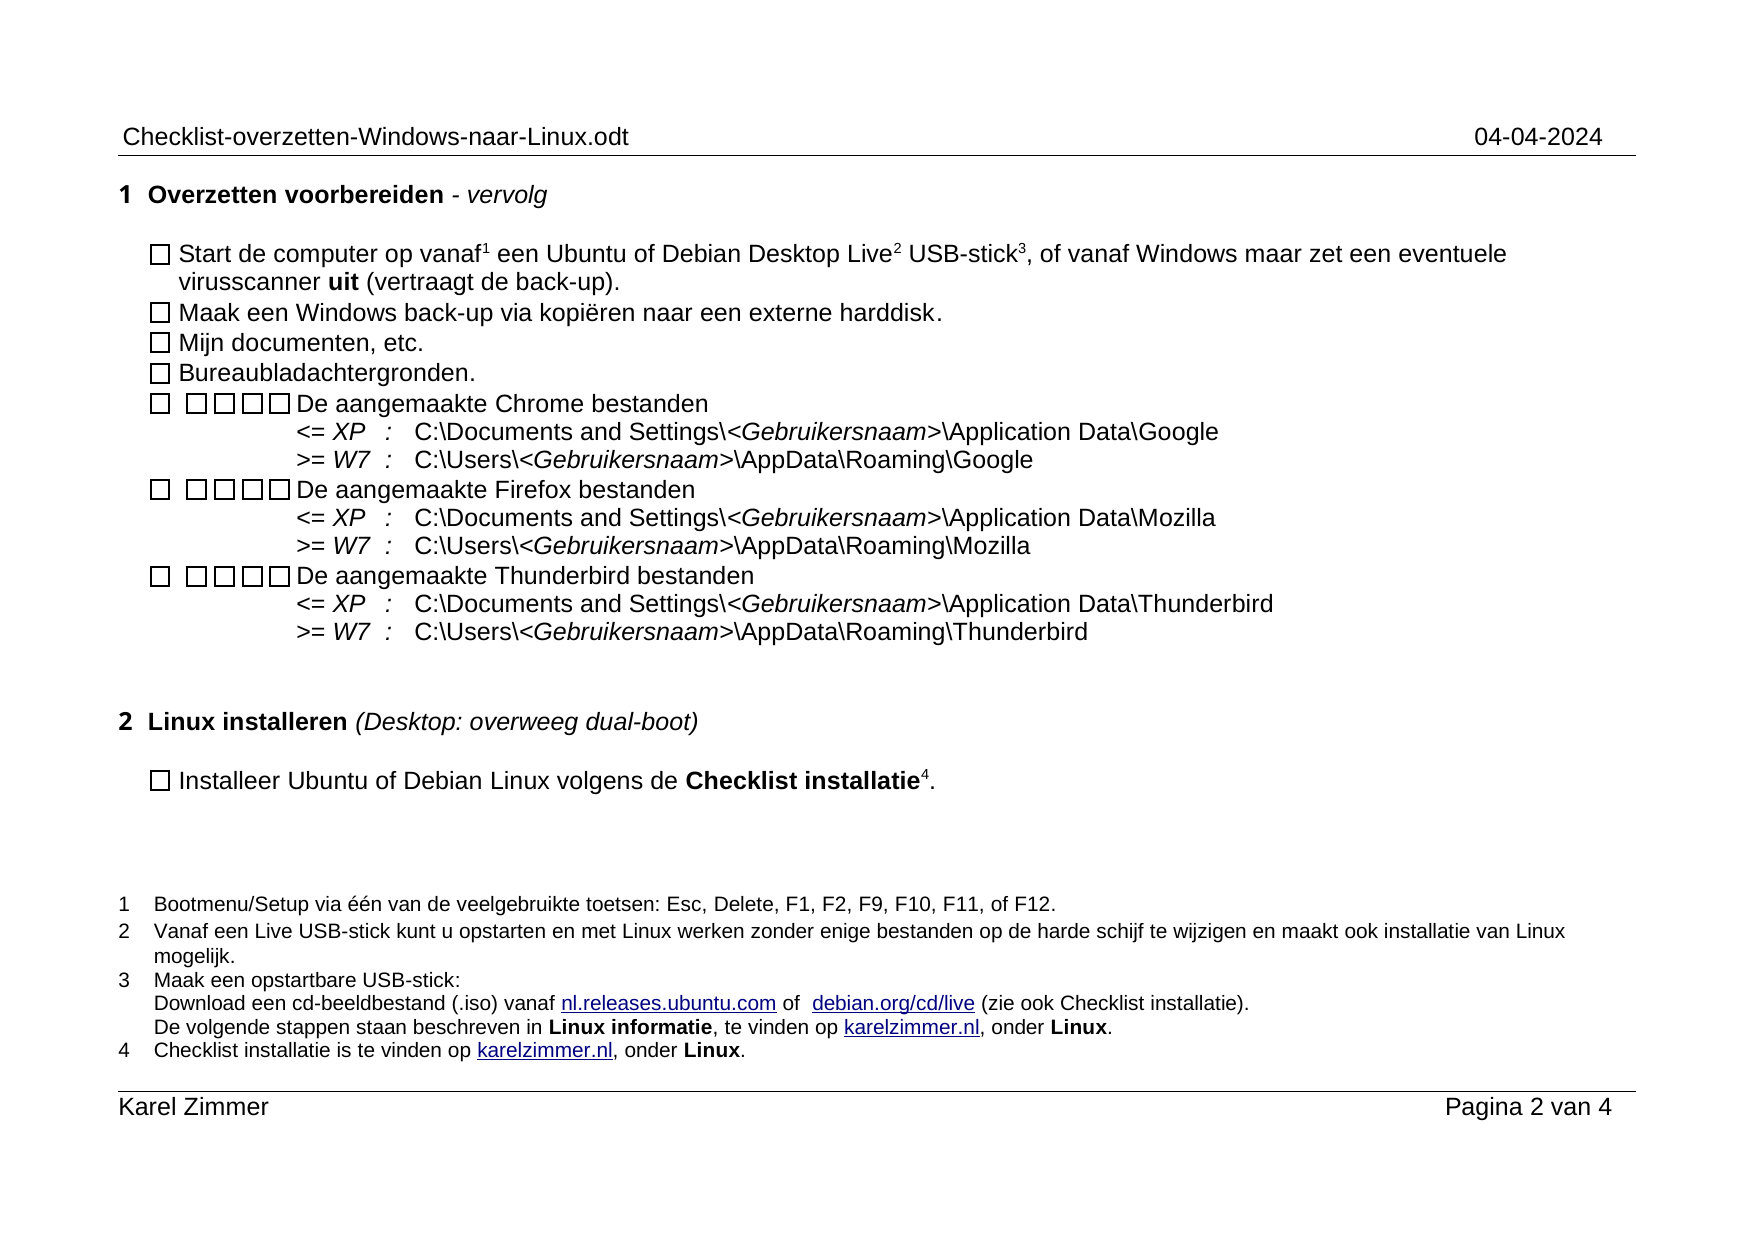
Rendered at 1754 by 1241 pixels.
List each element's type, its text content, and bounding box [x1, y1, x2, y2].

table_cell [141, 298, 177, 328]
list Linux installeren (Desktop: overweeg dual-boot) [118, 703, 1636, 737]
table_cell De aangemaakte Chrome bestanden <= XP : C:\Documents and Settings\<Gebruikersnaam>\Application Data\Google >= W7 : C:\Users\<Gebruikersnaam>\AppData\Roaming\Google [177, 388, 1617, 475]
table_cell Maak een Windows back-up via kopiëren naar een externe harddisk. [177, 298, 1617, 328]
table_cell Bureaubladachtergronden. [177, 358, 1617, 388]
table_cell De aangemaakte Thunderbird bestanden <= XP : C:\Documents and Settings\<Gebruikersnaam>\Application Data\Thunderbird >= W7 : C:\Users\<Gebruikersnaam>\AppData\Roaming\Thunderbird [177, 561, 1617, 647]
table_cell De aangemaakte Firefox bestanden <= XP : C:\Documents and Settings\<Gebruikersnaam>\Application Data\Mozilla >= W7 : C:\Users\<Gebruikersnaam>\AppData\Roaming\Mozilla [177, 475, 1617, 561]
table_cell Mijn documenten, etc. [177, 328, 1617, 358]
table_cell [141, 328, 177, 358]
table_header Installeer Ubuntu of Debian Linux volgens de Checklist installatie. [177, 765, 1617, 796]
table_cell [141, 475, 177, 561]
table_header [141, 239, 177, 297]
table_header Start de computer op vanaf een Ubuntu of Debian Desktop Live USB-stick, of vanaf Windows maar zet een eventuele virusscanner uit (vertraagt de back-up). [177, 239, 1617, 297]
table_header [141, 765, 177, 796]
table_cell [141, 561, 177, 647]
list Overzetten voorbereiden - vervolg [118, 177, 1636, 211]
table_cell [141, 358, 177, 388]
table_cell [141, 388, 177, 475]
